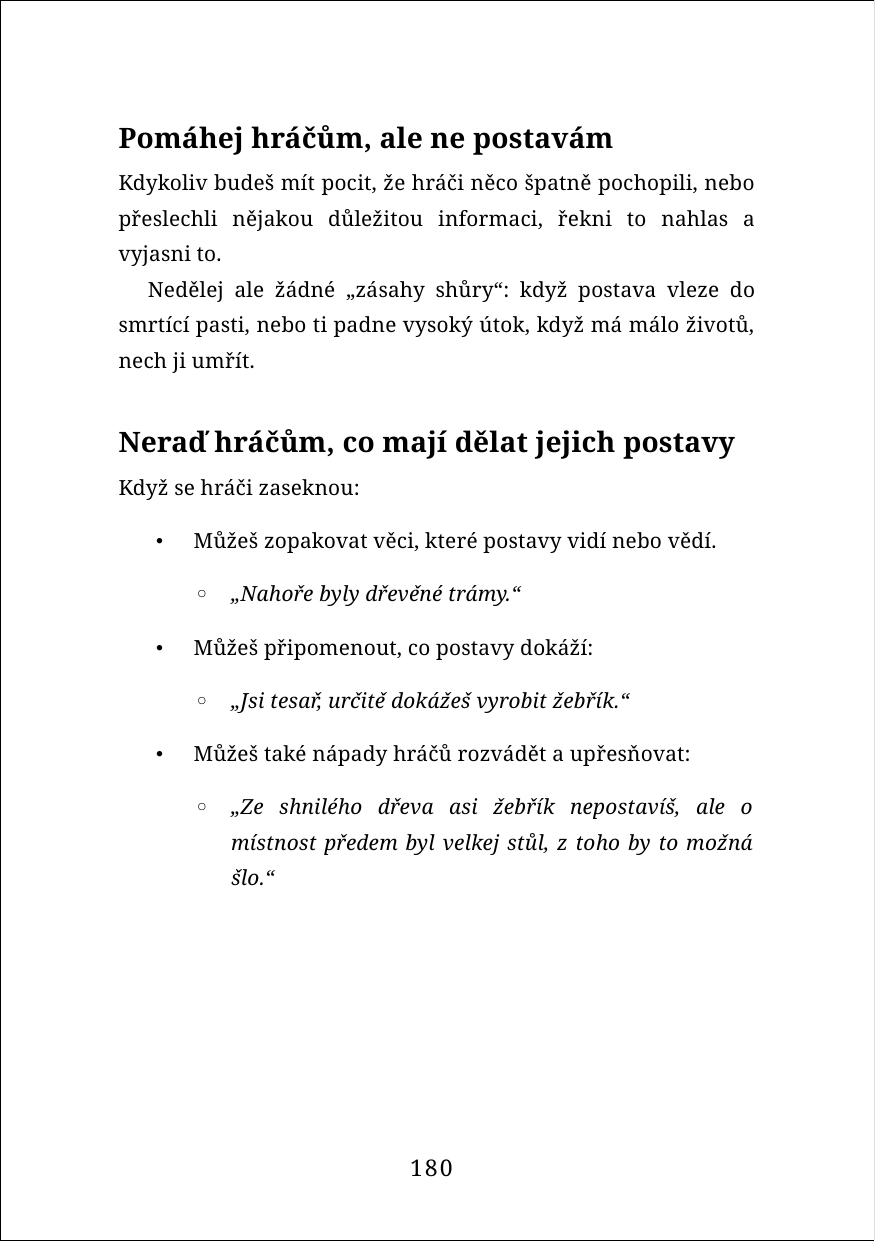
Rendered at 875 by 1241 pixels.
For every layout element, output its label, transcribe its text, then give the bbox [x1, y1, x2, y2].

subtitle Neraď hráčům, co mají dělat jejich postavy [118, 423, 756, 461]
list Můžeš připomenout, co postavy dokáží: [156, 633, 756, 661]
list Můžeš také nápady hráčů rozvádět a upřesňovat: [156, 739, 756, 767]
list „Nahoře byly dřevěné trámy.“ [193, 579, 756, 608]
text Kdykoliv budeš mít pocit, že hráči něco špatně pochopili, nebo přeslechli nějakou důležitou informaci, řekni to nahlas a vyjasni to. Nedělej ale žádné „zásahy shůry“: když postava vleze do smrtící pasti, nebo ti padne vysoký útok, když má málo životů, nech ji umřít. [118, 168, 756, 374]
list Můžeš zopakovat věci, které postavy vidí nebo vědí. [156, 526, 756, 554]
subtitle Pomáhej hráčům, ale ne postavám [118, 118, 756, 157]
list „Ze shnilého dřeva asi žebřík nepostavíš, ale o místnost předem byl velkej stůl, z toho by to možná šlo.“ [193, 792, 756, 892]
list „Jsi tesař, určitě dokážeš vyrobit žebřík.“ [193, 686, 756, 714]
text Když se hráči zaseknou: [118, 473, 756, 501]
